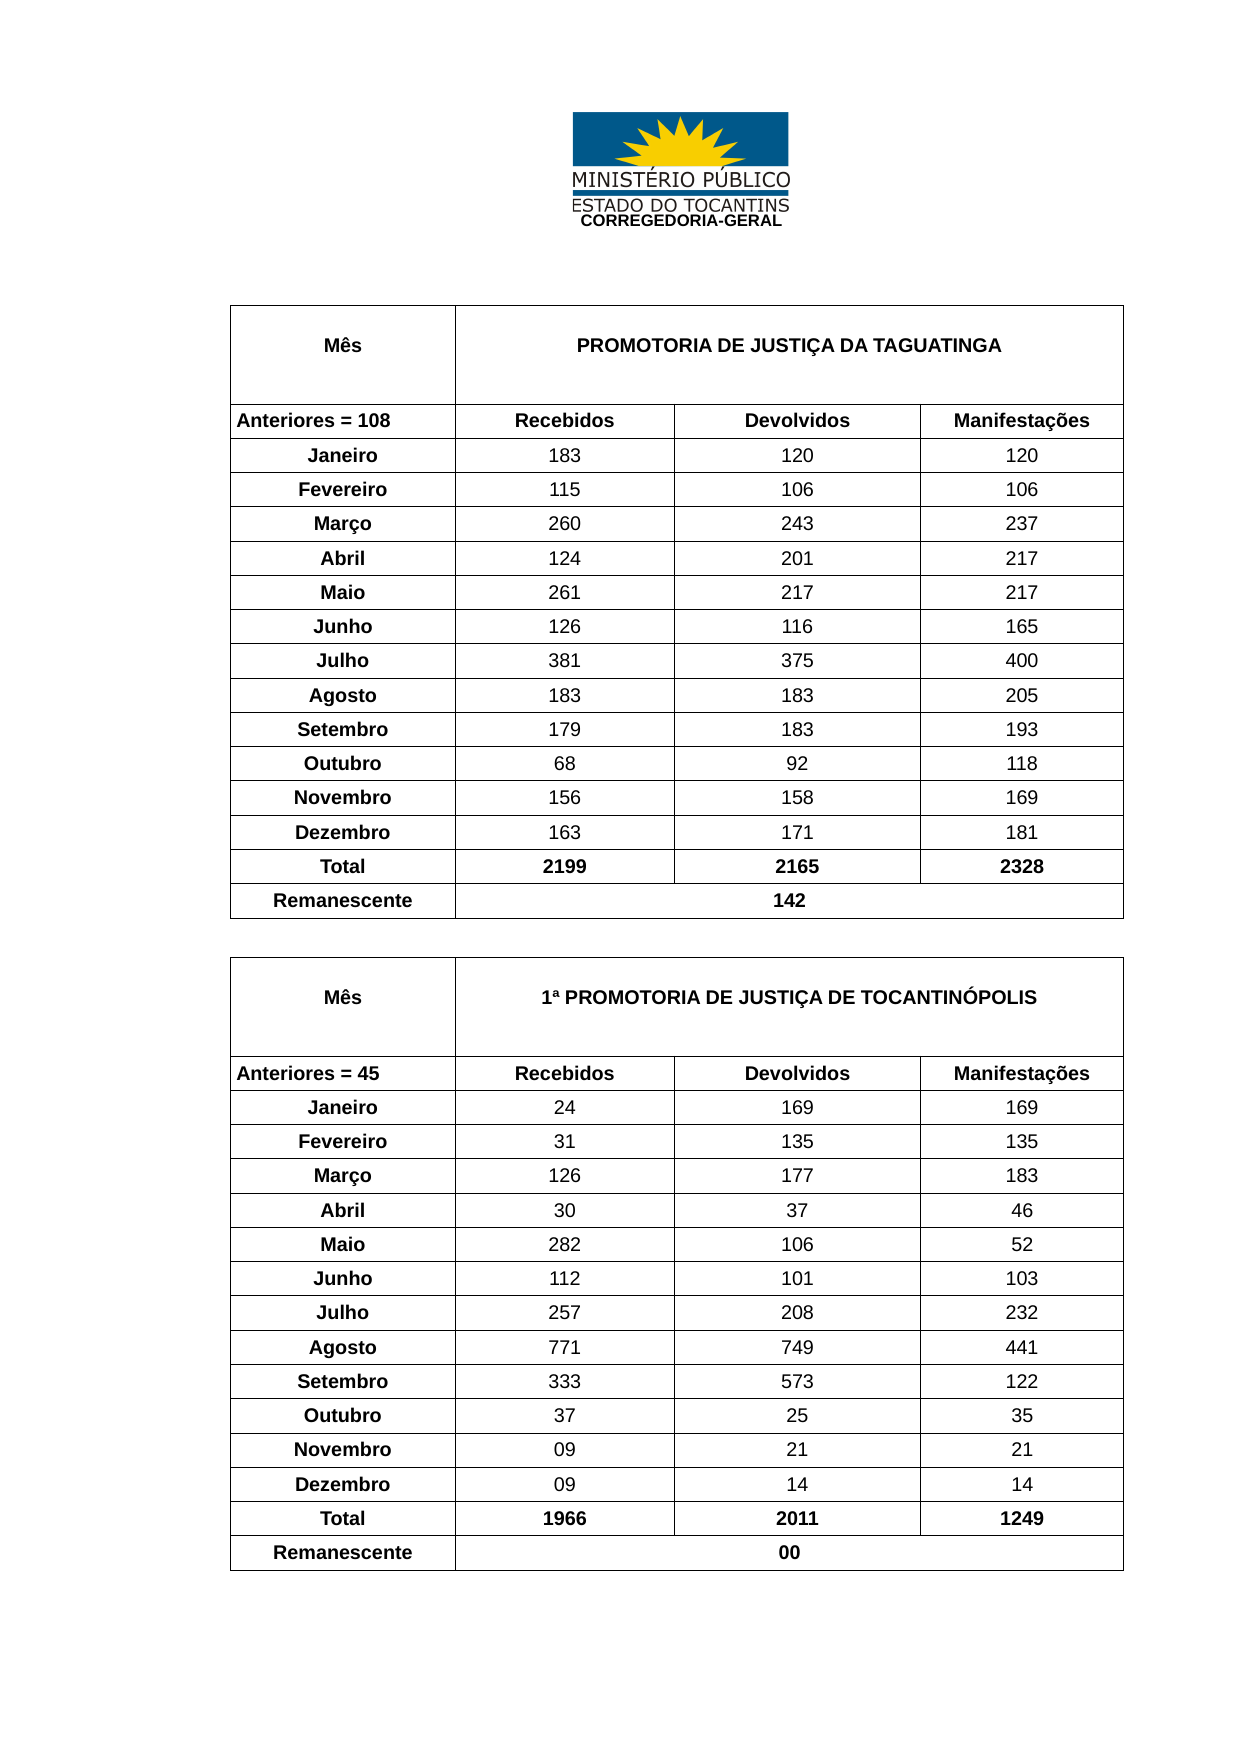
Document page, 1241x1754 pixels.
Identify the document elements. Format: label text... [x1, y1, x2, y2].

table_cell 120 [921, 439, 1123, 472]
table_cell Remanescente [231, 1536, 455, 1569]
table_cell 135 [921, 1125, 1123, 1158]
table_cell Junho [231, 1262, 455, 1295]
table_cell 14 [921, 1468, 1123, 1501]
table_cell 183 [456, 439, 674, 472]
table_cell 381 [456, 644, 674, 678]
table_cell 118 [921, 747, 1123, 780]
table_cell Devolvidos [675, 405, 920, 438]
table_cell Julho [231, 644, 455, 678]
table_cell 35 [921, 1399, 1123, 1432]
table_cell Julho [231, 1296, 455, 1330]
table_cell 205 [921, 679, 1123, 712]
table_cell 183 [675, 679, 920, 712]
table_cell 208 [675, 1296, 920, 1330]
table_cell 771 [456, 1331, 674, 1364]
table_cell Agosto [231, 679, 455, 712]
table_cell Abril [231, 542, 455, 575]
table_cell Fevereiro [231, 1125, 455, 1158]
table_cell 106 [675, 1228, 920, 1261]
table_cell 201 [675, 542, 920, 575]
table_cell Devolvidos [675, 1057, 920, 1090]
table_cell 124 [456, 542, 674, 575]
table_cell Total [231, 1502, 455, 1535]
table_cell 103 [921, 1262, 1123, 1295]
table_cell Março [231, 1159, 455, 1193]
table_cell 2011 [675, 1502, 920, 1535]
table_cell 09 [456, 1468, 674, 1501]
table_cell Fevereiro [231, 473, 455, 506]
table_cell 21 [921, 1434, 1123, 1467]
table_cell 92 [675, 747, 920, 780]
table_cell 135 [675, 1125, 920, 1158]
table_cell 171 [675, 816, 920, 849]
table_cell 165 [921, 610, 1123, 643]
table_cell Março [231, 507, 455, 541]
table_cell 217 [921, 542, 1123, 575]
table_header Mês [231, 306, 455, 403]
table_cell 261 [456, 576, 674, 609]
table_cell 142 [456, 884, 1123, 917]
table_cell 21 [675, 1434, 920, 1467]
table_cell 232 [921, 1296, 1123, 1330]
table_cell Setembro [231, 1365, 455, 1398]
table_cell 24 [456, 1091, 674, 1124]
table_cell Novembro [231, 781, 455, 815]
table_cell 169 [675, 1091, 920, 1124]
table_cell Maio [231, 1228, 455, 1261]
table_cell 177 [675, 1159, 920, 1193]
table_cell 183 [456, 679, 674, 712]
table_cell Manifestações [921, 405, 1123, 438]
table_header Mês [231, 958, 455, 1056]
table_cell Recebidos [456, 405, 674, 438]
table_cell 106 [675, 473, 920, 506]
table_cell 09 [456, 1434, 674, 1467]
table_cell 158 [675, 781, 920, 815]
table_cell 00 [456, 1536, 1123, 1569]
table_cell 120 [675, 439, 920, 472]
table_cell 2165 [675, 850, 920, 883]
table_cell Agosto [231, 1331, 455, 1364]
table_cell 122 [921, 1365, 1123, 1398]
table_cell 68 [456, 747, 674, 780]
table_cell 237 [921, 507, 1123, 541]
table_cell 260 [456, 507, 674, 541]
table_cell 181 [921, 816, 1123, 849]
picture [572, 112, 790, 212]
table_cell 25 [675, 1399, 920, 1432]
table_cell 2328 [921, 850, 1123, 883]
table_cell 106 [921, 473, 1123, 506]
table_cell Novembro [231, 1434, 455, 1467]
table_cell 1966 [456, 1502, 674, 1535]
table_cell 37 [675, 1194, 920, 1227]
table_cell 217 [921, 576, 1123, 609]
table_cell 116 [675, 610, 920, 643]
table_cell 243 [675, 507, 920, 541]
table_cell Anteriores = 45 [231, 1057, 455, 1090]
table_cell 217 [675, 576, 920, 609]
table_cell 37 [456, 1399, 674, 1432]
table_cell 101 [675, 1262, 920, 1295]
table_cell 169 [921, 1091, 1123, 1124]
table_cell Setembro [231, 713, 455, 746]
table_cell 573 [675, 1365, 920, 1398]
table_cell Abril [231, 1194, 455, 1227]
table_cell 193 [921, 713, 1123, 746]
table_cell 14 [675, 1468, 920, 1501]
table_cell Manifestações [921, 1057, 1123, 1090]
table_cell 31 [456, 1125, 674, 1158]
table_cell Junho [231, 610, 455, 643]
table_header PROMOTORIA DE JUSTIÇA DA TAGUATINGA [456, 306, 1123, 403]
table_cell 333 [456, 1365, 674, 1398]
table_cell 52 [921, 1228, 1123, 1261]
table_cell Outubro [231, 747, 455, 780]
table_cell 375 [675, 644, 920, 678]
table_cell 2199 [456, 850, 674, 883]
table_cell Recebidos [456, 1057, 674, 1090]
table_cell 115 [456, 473, 674, 506]
table_cell 126 [456, 1159, 674, 1193]
table_cell 169 [921, 781, 1123, 815]
table_cell 163 [456, 816, 674, 849]
table_cell Remanescente [231, 884, 455, 917]
table_cell Total [231, 850, 455, 883]
table_cell 179 [456, 713, 674, 746]
table_cell Outubro [231, 1399, 455, 1432]
table_cell 282 [456, 1228, 674, 1261]
table_cell 30 [456, 1194, 674, 1227]
table_cell 46 [921, 1194, 1123, 1227]
table_cell Dezembro [231, 1468, 455, 1501]
table_cell 441 [921, 1331, 1123, 1364]
table_cell 126 [456, 610, 674, 643]
table_cell 183 [921, 1159, 1123, 1193]
table_cell 156 [456, 781, 674, 815]
table_cell 257 [456, 1296, 674, 1330]
table_header 1ª PROMOTORIA DE JUSTIÇA DE TOCANTINÓPOLIS [456, 958, 1123, 1056]
table_cell Maio [231, 576, 455, 609]
table_cell Janeiro [231, 1091, 455, 1124]
table_cell 112 [456, 1262, 674, 1295]
table_cell 1249 [921, 1502, 1123, 1535]
table_cell Anteriores = 108 [231, 405, 455, 438]
table_cell 400 [921, 644, 1123, 678]
table_cell 183 [675, 713, 920, 746]
table_cell 749 [675, 1331, 920, 1364]
table_cell Dezembro [231, 816, 455, 849]
table_cell Janeiro [231, 439, 455, 472]
